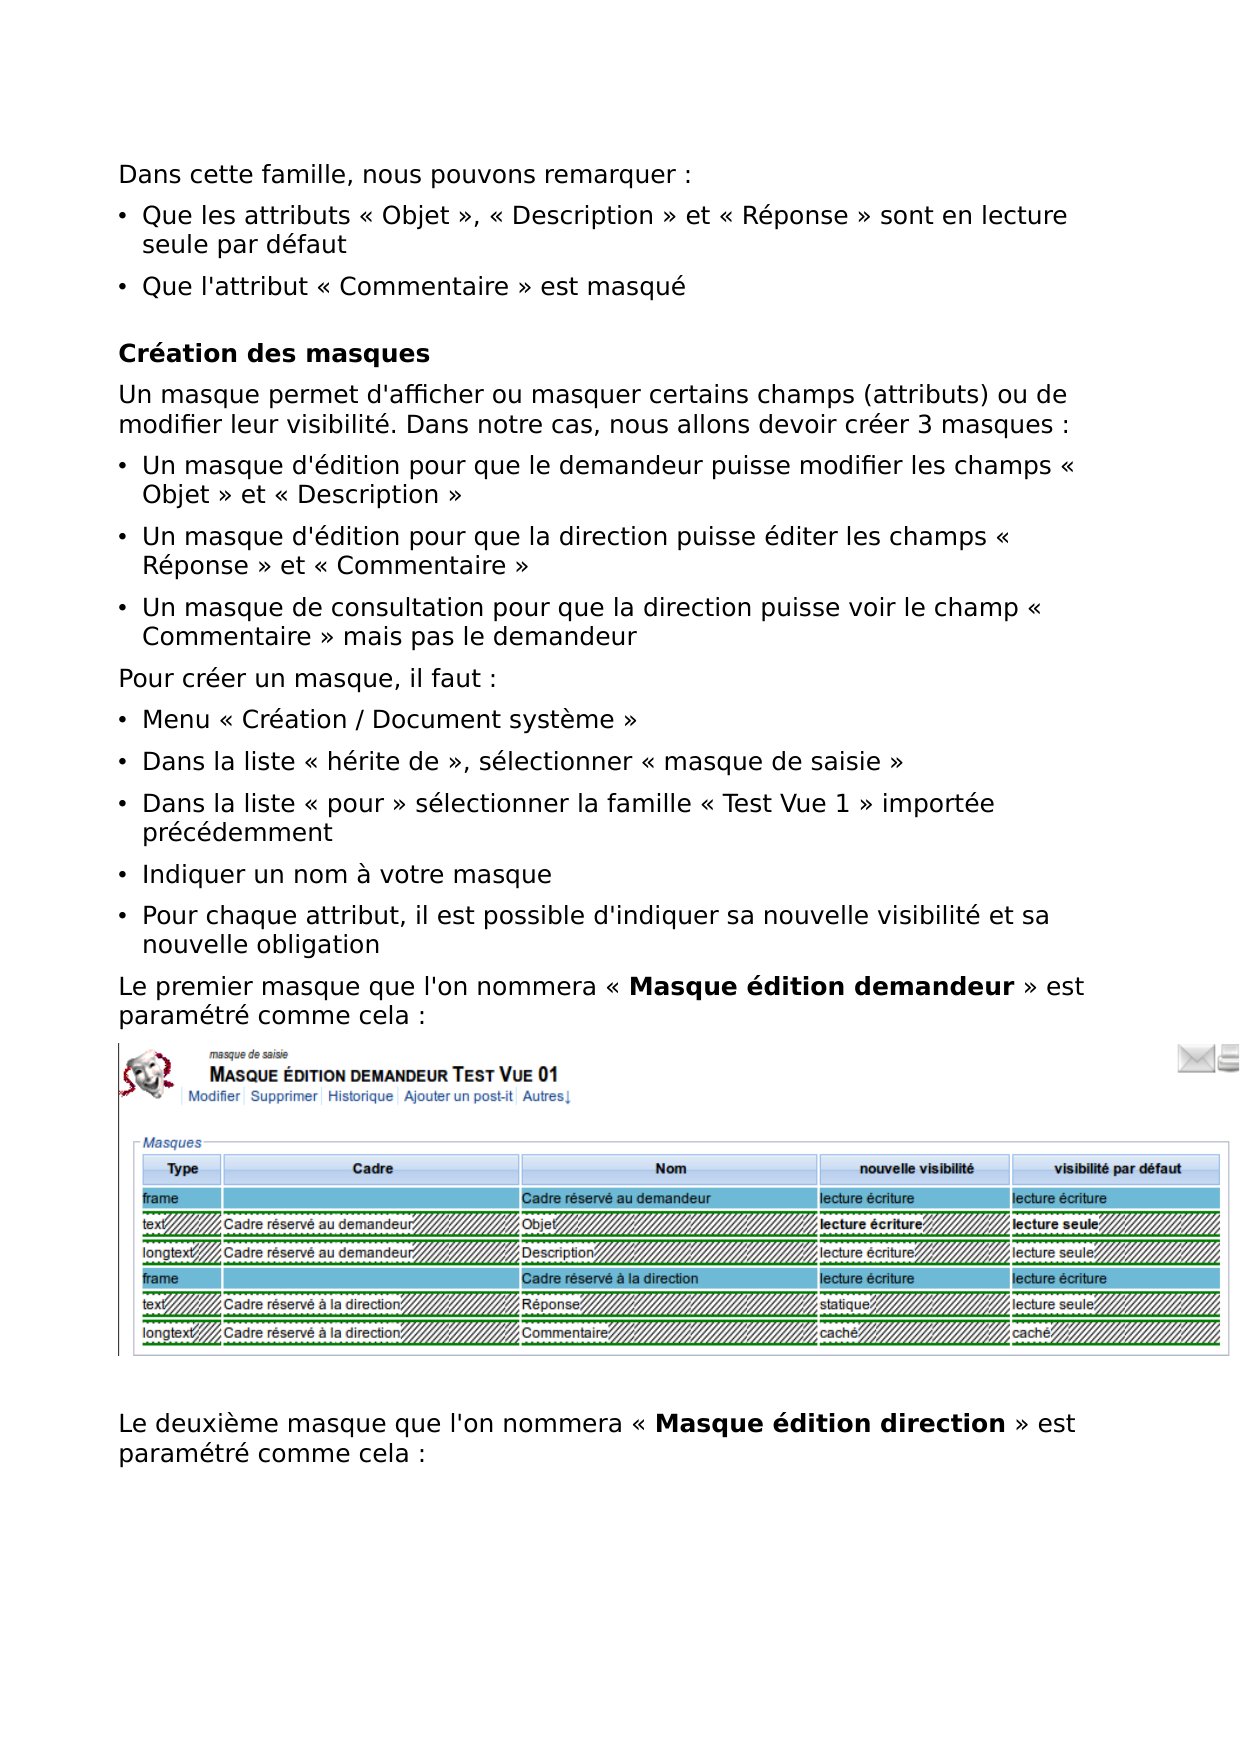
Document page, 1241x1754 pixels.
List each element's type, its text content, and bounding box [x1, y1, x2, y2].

text Un masque permet d'afficher ou masquer certains champs (attributs) ou de modifier leur visibilité. Dans notre cas, nous allons devoir créer 3 masques : [118, 381, 1122, 439]
list Un masque d'édition pour que la direction puisse éditer les champs « Réponse » et « Commentaire » [118, 522, 1122, 581]
picture [118, 1043, 1240, 1356]
list Pour chaque attribut, il est possible d'indiquer sa nouvelle visibilité et sa nouvelle obligation [118, 901, 1122, 960]
text Le premier masque que l'on nommera « Masque édition demandeur » est paramétré comme cela : [118, 972, 1122, 1031]
list Que les attributs « Objet », « Description » et « Réponse » sont en lecture seule par défaut [118, 201, 1122, 260]
list Que l'attribut « Commentaire » est masqué [118, 272, 1122, 301]
list Dans la liste « hérite de », sélectionner « masque de saisie » [118, 747, 1122, 776]
text Dans cette famille, nous pouvons remarquer : [118, 160, 1122, 189]
list Un masque de consultation pour que la direction puisse voir le champ « Commentaire » mais pas le demandeur [118, 593, 1122, 651]
list Dans la liste « pour » sélectionner la famille « Test Vue 1 » importée précédemment [118, 789, 1122, 847]
subtitle Création des masques [118, 339, 1122, 368]
text Le deuxième masque que l'on nommera « Masque édition direction » est paramétré comme cela : [118, 1409, 1122, 1468]
list Menu « Création / Document système » [118, 706, 1122, 735]
text Pour créer un masque, il faut : [118, 664, 1122, 693]
list Un masque d'édition pour que le demandeur puisse modifier les champs « Objet » et « Description » [118, 451, 1122, 510]
list Indiquer un nom à votre masque [118, 860, 1122, 889]
